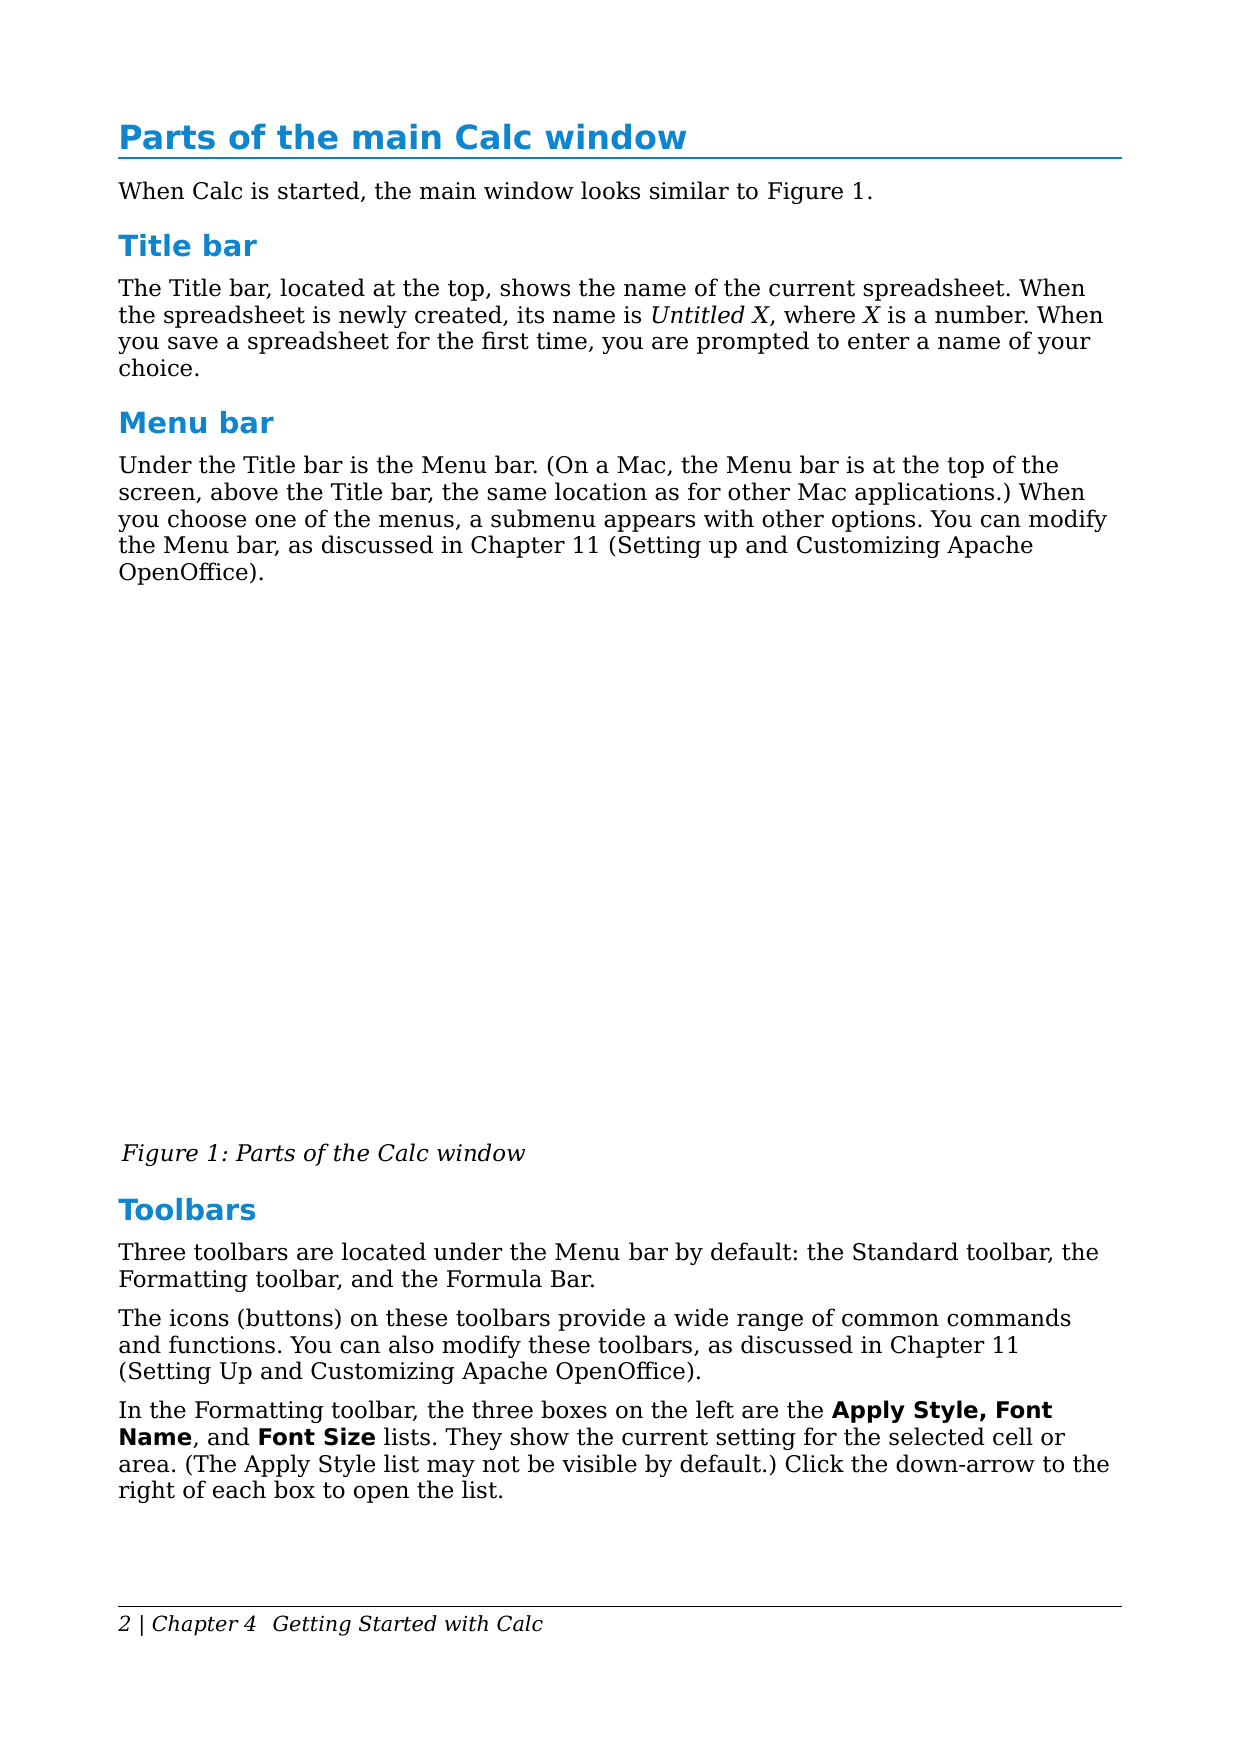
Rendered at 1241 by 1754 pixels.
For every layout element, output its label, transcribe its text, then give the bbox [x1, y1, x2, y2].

text The icons (buttons) on these toolbars provide a wide range of common commands and functions. You can also modify these toolbars, as discussed in Chapter 11 (Setting Up and Customizing Apache OpenOffice). [118, 1305, 1122, 1385]
text Figure 1: Parts of the Calc window [122, 1140, 1118, 1167]
text Under the Title bar is the Menu bar. (On a Mac, the Menu bar is at the top of the screen, above the Title bar, the same location as for other Mac applications.) When you choose one of the menus, a submenu appears with other options. You can modify the Menu bar, as discussed in Chapter 11 (Setting up and Customizing Apache OpenOffice). [118, 452, 1122, 586]
text Three toolbars are located under the Menu bar by default: the Standard toolbar, the Formatting toolbar, and the Formula Bar. [118, 1239, 1122, 1293]
subtitle Title bar [118, 229, 1122, 263]
text The Title bar, located at the top, shows the name of the current spreadsheet. When the spreadsheet is newly created, its name is Untitled X, where X is a number. When you save a spreadsheet for the first time, you are prompted to enter a name of your choice. [118, 275, 1122, 382]
subtitle Toolbars [118, 1193, 1122, 1227]
text When Calc is started, the main window looks similar to Figure 1. [118, 178, 1122, 204]
subtitle Menu bar [118, 406, 1122, 440]
subtitle Parts of the main Calc window [118, 118, 1122, 157]
text In the Formatting toolbar, the three boxes on the left are the Apply Style, Font Name, and Font Size lists. They show the current setting for the selected cell or area. (The Apply Style list may not be visible by default.) Click the down-arrow to the right of each box to open the list. [118, 1398, 1122, 1504]
